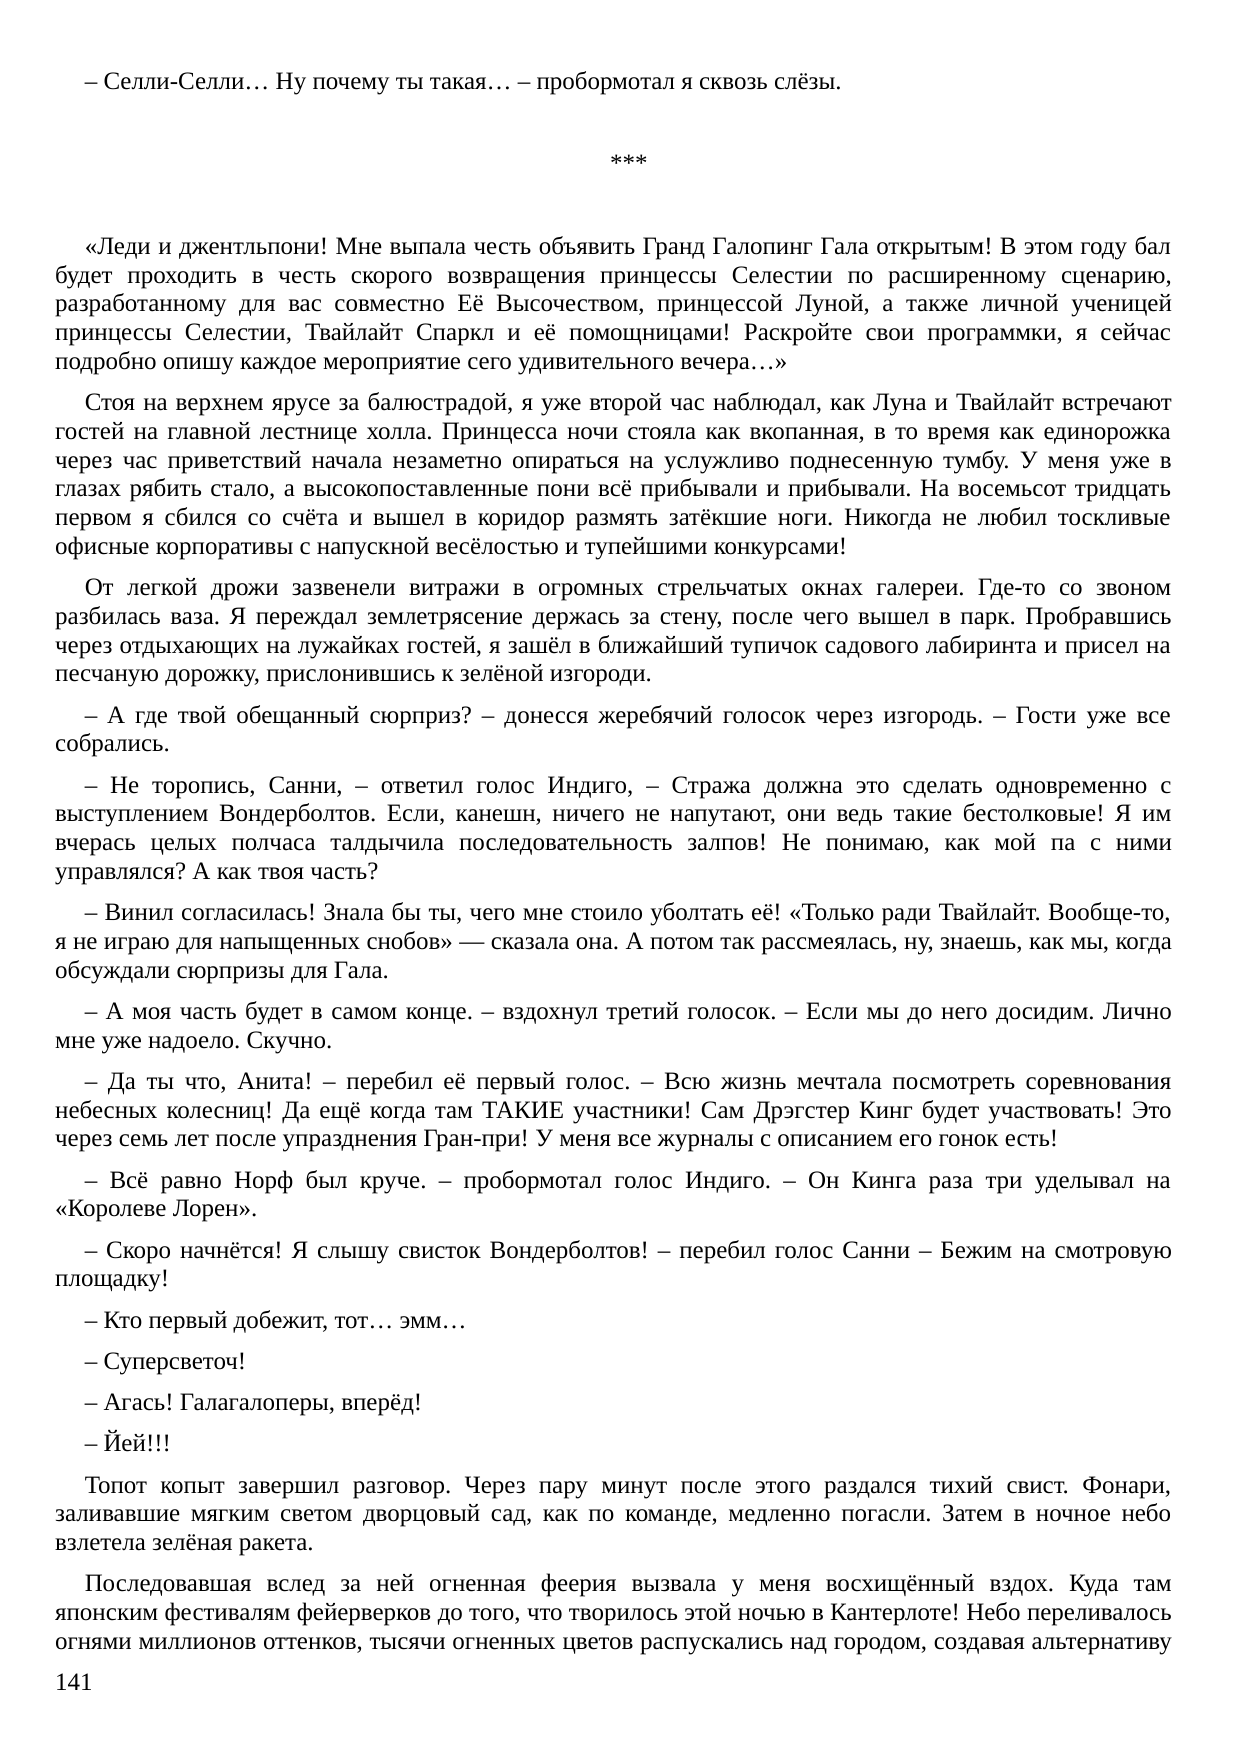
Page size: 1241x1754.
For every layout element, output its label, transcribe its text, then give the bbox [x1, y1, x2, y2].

text – Кто первый добежит, тот… эмм… [55, 1305, 1173, 1333]
text *** [55, 148, 1173, 177]
text – Агась! Галагалоперы, вперёд! [55, 1387, 1173, 1416]
text Топот копыт завершил разговор. Через пару минут после этого раздался тихий свист. Фонари, заливавшие мягким светом дворцовый сад, как по команде, медленно погасли. Затем в ночное небо взлетела зелёная ракета. [55, 1470, 1173, 1556]
text Последовавшая вслед за ней огненная феерия вызвала у меня восхищённый вздох. Куда там японским фестивалям фейерверков до того, что творилось этой ночью в Кантерлоте! Небо переливалось огнями миллионов оттенков, тысячи огненных цветов распускались над городом, создавая альтернативу [55, 1568, 1173, 1655]
text – Скоро начнётся! Я слышу свисток Вондерболтов! – перебил голос Санни – Бежим на смотровую площадку! [55, 1235, 1173, 1292]
text Стоя на верхнем ярусе за балюстрадой, я уже второй час наблюдал, как Луна и Твайлайт встречают гостей на главной лестнице холла. Принцесса ночи стояла как вкопанная, в то время как единорожка через час приветствий начала незаметно опираться на услужливо поднесенную тумбу. У меня уже в глазах рябить стало, а высокопоставленные пони всё прибывали и прибывали. На восемьсот тридцать первом я сбился со счёта и вышел в коридор размять затёкшие ноги. Никогда не любил тоскливые офисные корпоративы с напускной весёлостью и тупейшими конкурсами! [55, 387, 1173, 560]
text – Суперсветоч! [55, 1346, 1173, 1375]
text – Да ты что, Анита! – перебил её первый голос. – Всю жизнь мечтала посмотреть соревнования небесных колесниц! Да ещё когда там ТАКИЕ участники! Сам Дрэгстер Кинг будет участвовать! Это через семь лет после упразднения Гран-при! У меня все журналы с описанием его гонок есть! [55, 1066, 1173, 1152]
text От легкой дрожи зазвенели витражи в огромных стрельчатых окнах галереи. Где-то со звоном разбилась ваза. Я переждал землетрясение держась за стену, после чего вышел в парк. Пробравшись через отдыхающих на лужайках гостей, я зашёл в ближайший тупичок садового лабиринта и присел на песчаную дорожку, прислонившись к зелёной изгороди. [55, 572, 1173, 687]
text – Не торопись, Санни, – ответил голос Индиго, – Стража должна это сделать одновременно с выступлением Вондерболтов. Если, канешн, ничего не напутают, они ведь такие бестолковые! Я им вчерась целых полчаса талдычила последовательность залпов! Не понимаю, как мой па с ними управлялся? А как твоя часть? [55, 770, 1173, 885]
text «Леди и джентльпони! Мне выпала честь объявить Гранд Галопинг Гала открытым! В этом году бал будет проходить в честь скорого возвращения принцессы Селестии по расширенному сценарию, разработанному для вас совместно Её Высочеством, принцессой Луной, а также личной ученицей принцессы Селестии, Твайлайт Спаркл и её помощницами! Раскройте свои программки, я сейчас подробно опишу каждое мероприятие сего удивительного вечера…» [55, 231, 1173, 375]
text – Винил согласилась! Знала бы ты, чего мне стоило уболтать её! «Только ради Твайлайт. Вообще-то, я не играю для напыщенных снобов» — сказала она. А потом так рассмеялась, ну, знаешь, как мы, когда обсуждали сюрпризы для Гала. [55, 897, 1173, 983]
text – Селли-Селли… Ну почему ты такая… – пробормотал я сквозь слёзы. [55, 66, 1173, 95]
text – А моя часть будет в самом конце. – вздохнул третий голосок. – Если мы до него досидим. Лично мне уже надоело. Скучно. [55, 996, 1173, 1053]
text – А где твой обещанный сюрприз? – донесся жеребячий голосок через изгородь. – Гости уже все собрались. [55, 700, 1173, 757]
text – Всё равно Норф был круче. – пробормотал голос Индиго. – Он Кинга раза три уделывал на «Королеве Лорен». [55, 1165, 1173, 1222]
text – Йей!!! [55, 1428, 1173, 1457]
